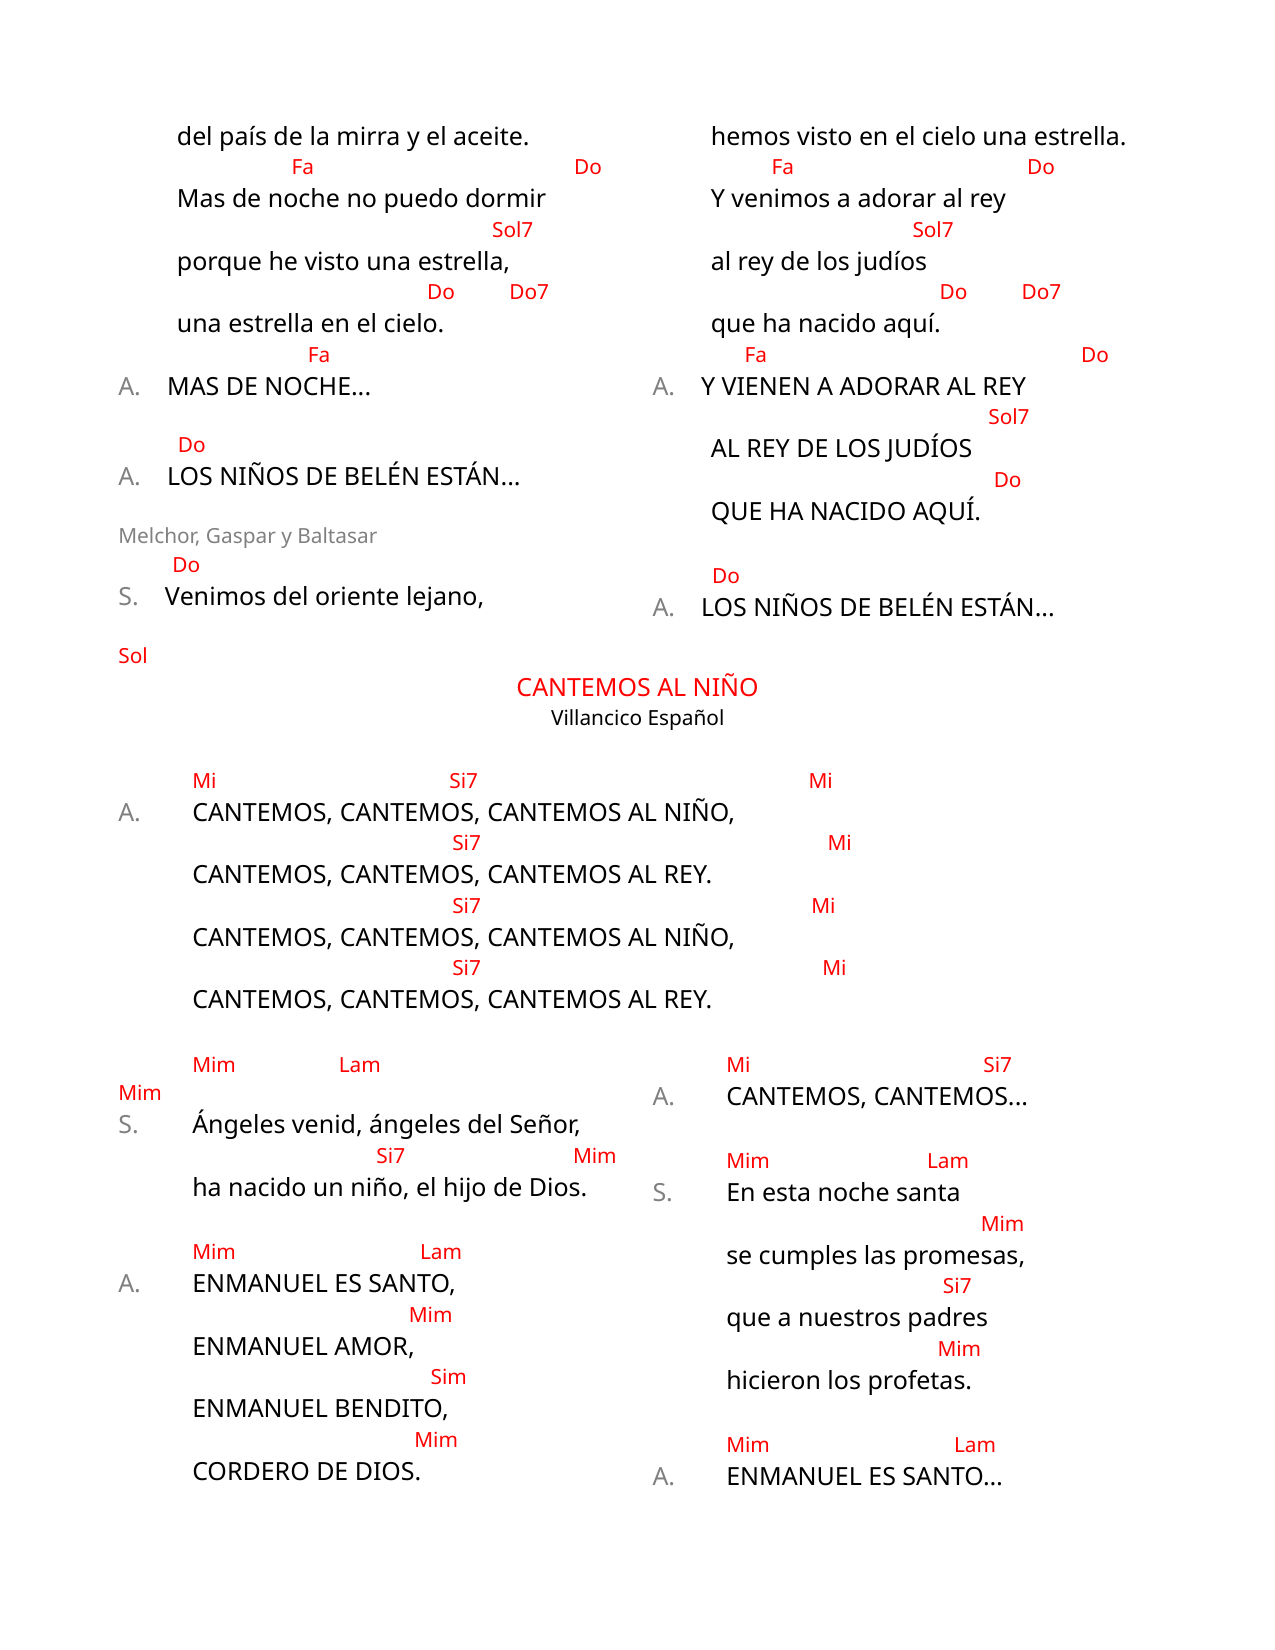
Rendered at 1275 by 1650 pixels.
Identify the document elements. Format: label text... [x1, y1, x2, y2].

text Fa Do [652, 340, 1157, 368]
text Enmanuel amor, [118, 1328, 623, 1362]
text Si7 [652, 1272, 1157, 1300]
text Enmanuel bendito, [118, 1391, 623, 1425]
text CANTEMOS, CANTEMOS, CANTEMOS AL REY. [118, 982, 1157, 1016]
text A. LOS NIÑOS DE BELÉN ESTÁN... [652, 590, 1157, 624]
text S. Ángeles venid, ángeles del Señor, [118, 1107, 623, 1141]
text Si7 Mi [118, 891, 1157, 919]
text Sol7 [652, 402, 1157, 431]
text Mi Si7 Mi [118, 766, 1157, 794]
text Si7 Mi [118, 828, 1157, 857]
text Do [652, 561, 1157, 590]
text Sol7 [652, 215, 1157, 243]
text al rey de los judíos [652, 243, 1157, 277]
text Mim [652, 1334, 1157, 1362]
text Fa [118, 340, 623, 368]
text Mas de noche no puedo dormir [118, 181, 623, 215]
text Y venimos a adorar al rey [652, 181, 1157, 215]
text Sim [118, 1362, 623, 1391]
text Melchor, Gaspar y Baltasar [118, 522, 623, 550]
text cordero de Dios. [118, 1453, 623, 1487]
text S. En esta noche santa [652, 1175, 1157, 1209]
text A. MAS DE NOCHE... [118, 368, 623, 402]
text hicieron los profetas. [652, 1362, 1157, 1397]
text Mim Lam [118, 1237, 623, 1266]
text Mim [118, 1300, 623, 1328]
text Mim Lam [652, 1431, 1157, 1459]
text A. Enmanuel es santo… [652, 1459, 1157, 1493]
text Cantemos al niño [118, 669, 1157, 703]
text Mim Lam [652, 1147, 1157, 1175]
text Do [118, 550, 623, 578]
text Do Do7 [652, 277, 1157, 306]
text Si7 Mim [118, 1141, 623, 1169]
text Si7 Mi [118, 953, 1157, 982]
text A. Y VIENEN A ADORAR AL REY [652, 368, 1157, 402]
text que a nuestros padres [652, 1300, 1157, 1334]
text Villancico Español [118, 703, 1157, 732]
text Mim [652, 1209, 1157, 1237]
text que ha nacido aquí. [652, 306, 1157, 340]
text S. Venimos del oriente lejano, [118, 578, 623, 612]
text Do [652, 465, 1157, 493]
text porque he visto una estrella, [118, 243, 623, 277]
text Mim Lam Mim [118, 1050, 623, 1107]
text Mim [118, 1425, 623, 1453]
text del país de la mirra y el aceite. [118, 118, 623, 152]
text CANTEMOS, CANTEMOS, CANTEMOS AL NIÑO, [118, 919, 1157, 953]
text A. CANTEMOS, CANTEMOS... [652, 1078, 1157, 1112]
text QUE HA NACIDO AQUÍ. [652, 493, 1157, 527]
text A. CANTEMOS, CANTEMOS, CANTEMOS AL NIÑO, [118, 794, 1157, 828]
text A. LOS NIÑOS DE BELÉN ESTÁN... [118, 459, 623, 493]
text se cumples las promesas, [652, 1237, 1157, 1272]
text Mi Si7 [652, 1050, 1157, 1078]
text Sol7 [118, 215, 623, 243]
text A. Enmanuel es santo, [118, 1266, 623, 1300]
text AL REY DE LOS JUDÍOS [652, 431, 1157, 465]
text Fa Do [118, 152, 623, 181]
text Sol [118, 612, 623, 669]
text una estrella en el cielo. [118, 306, 623, 340]
text CANTEMOS, CANTEMOS, CANTEMOS AL REY. [118, 857, 1157, 891]
text Fa Do [652, 152, 1157, 181]
text Do Do7 [118, 277, 623, 306]
text ha nacido un niño, el hijo de Dios. [118, 1169, 623, 1203]
text Do [118, 431, 623, 459]
text hemos visto en el cielo una estrella. [652, 118, 1157, 152]
